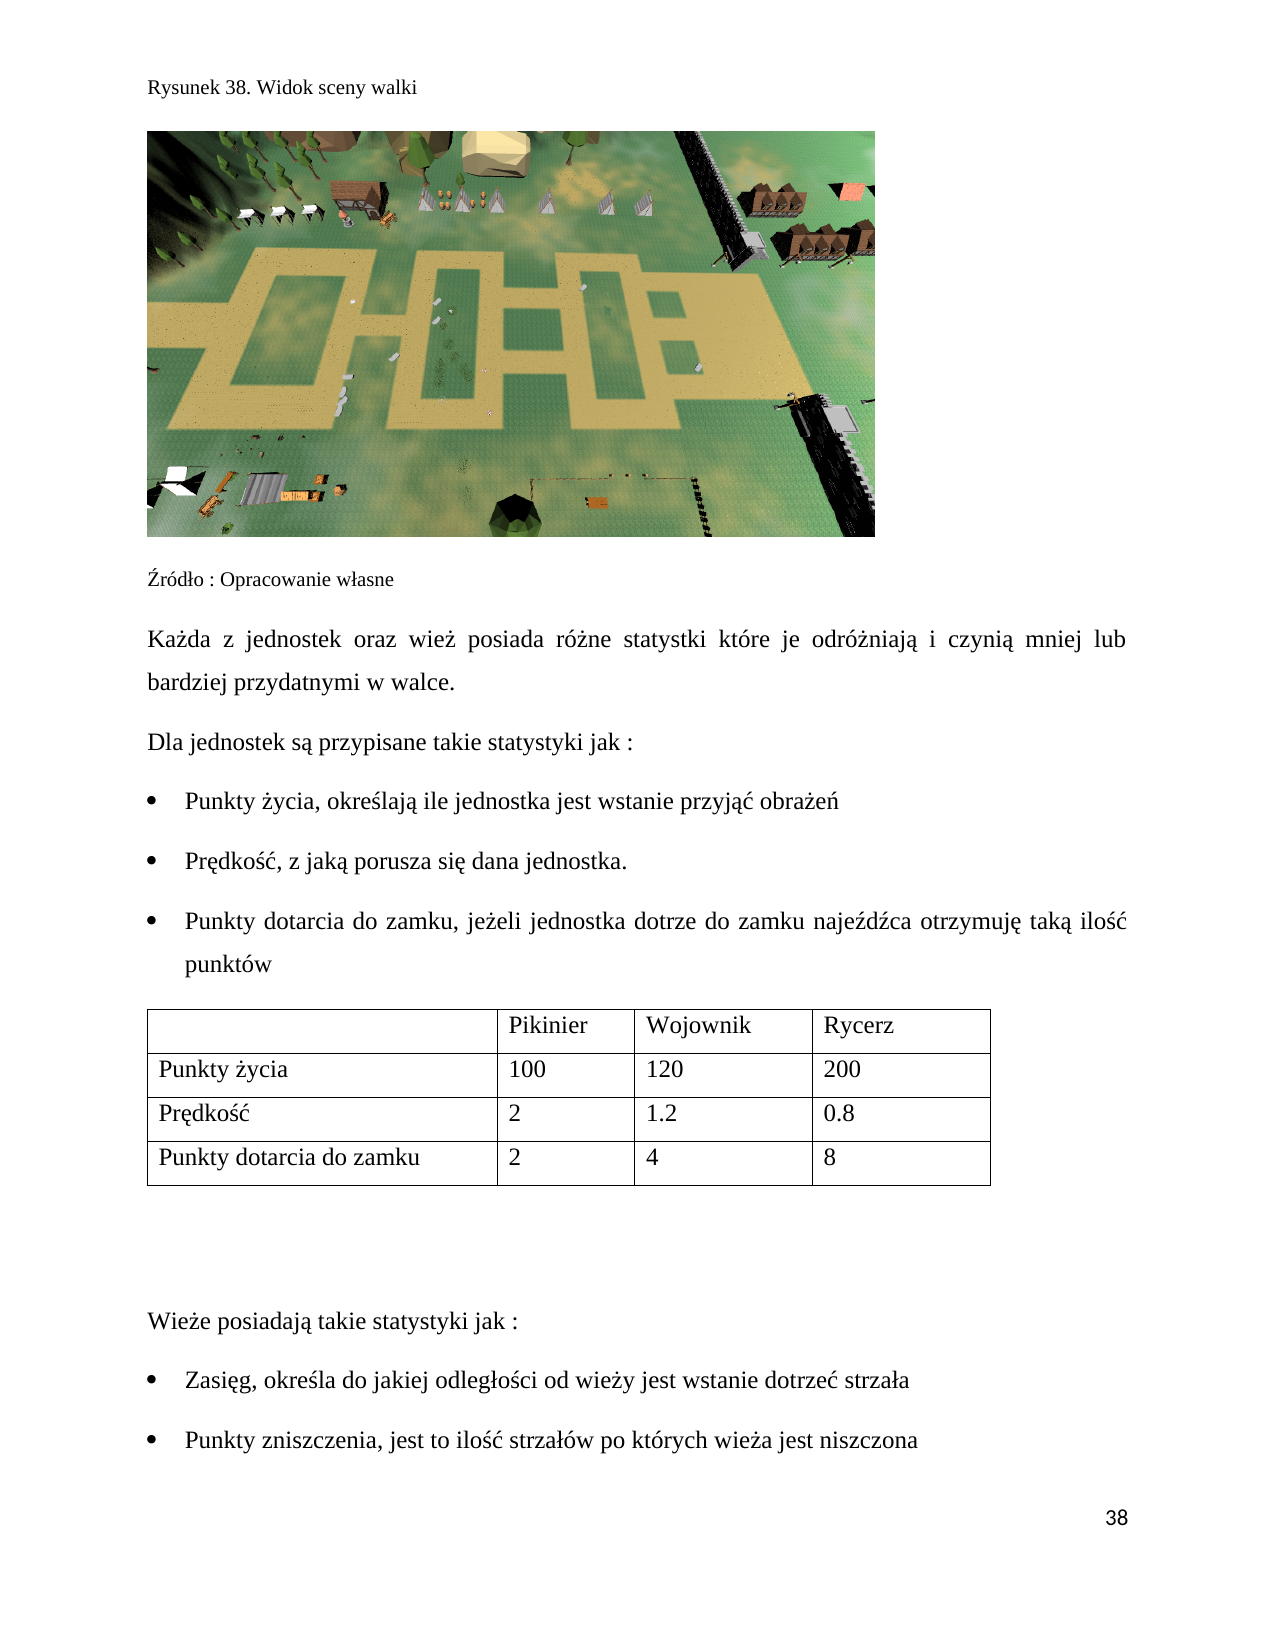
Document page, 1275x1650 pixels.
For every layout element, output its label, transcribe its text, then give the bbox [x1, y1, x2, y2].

table_header Wojownik [635, 1010, 812, 1053]
table_header Pikinier [498, 1010, 634, 1053]
table_cell Punkty dotarcia do zamku [148, 1142, 497, 1185]
list Punkty życia, określają ile jednostka jest wstanie przyjąć obrażeń [147, 786, 1128, 815]
table_cell 200 [813, 1054, 990, 1097]
table_cell Punkty życia [148, 1054, 497, 1097]
table_cell 0.8 [813, 1098, 990, 1141]
table_cell 2 [498, 1142, 634, 1185]
list Prędkość, z jaką porusza się dana jednostka. [147, 846, 1128, 875]
table_cell 2 [498, 1098, 634, 1141]
table_cell 100 [498, 1054, 634, 1097]
text Źródło : Opracowanie własne [147, 567, 1128, 591]
text Rysunek 38. Widok sceny walki [147, 75, 1128, 99]
table_cell 8 [813, 1142, 990, 1185]
text Dla jednostek są przypisane takie statystyki jak : [147, 727, 1128, 755]
table_cell 4 [635, 1142, 812, 1185]
text Wieże posiadają takie statystyki jak : [147, 1306, 1128, 1334]
list Zasięg, określa do jakiej odległości od wieży jest wstanie dotrzeć strzała [147, 1366, 1128, 1394]
table_cell Prędkość [148, 1098, 497, 1141]
table_cell 1.2 [635, 1098, 812, 1141]
text Każda z jednostek oraz wież posiada różne statystki które je odróżniają i czynią mniej lub bardziej przydatnymi w walce. [147, 624, 1128, 696]
table_header [148, 1010, 497, 1053]
table_header Rycerz [813, 1010, 990, 1053]
list Punkty zniszczenia, jest to ilość strzałów po których wieża jest niszczona [147, 1425, 1128, 1454]
list Punkty dotarcia do zamku, jeżeli jednostka dotrze do zamku najeźdźca otrzymuję taką ilość punktów [147, 906, 1128, 978]
table_cell 120 [635, 1054, 812, 1097]
